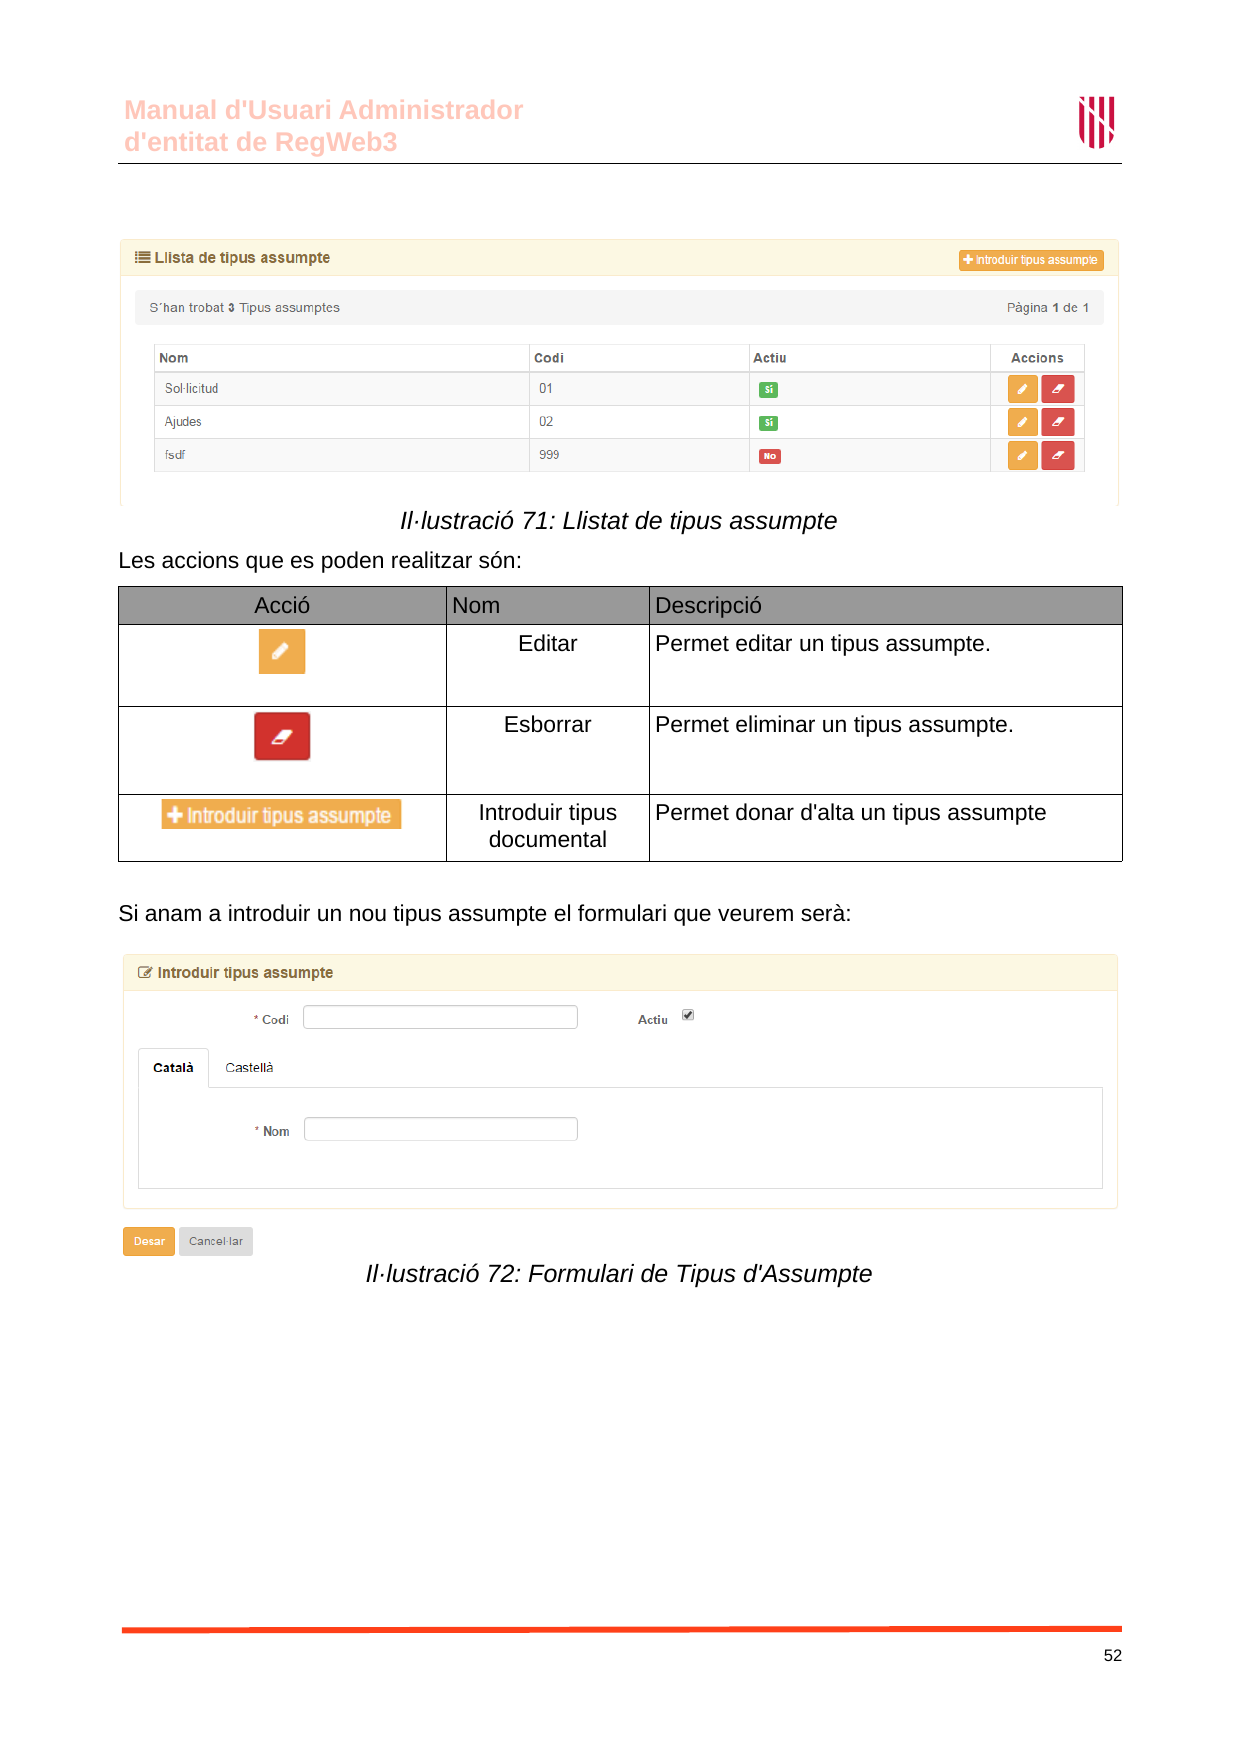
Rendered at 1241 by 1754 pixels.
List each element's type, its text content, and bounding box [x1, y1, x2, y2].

table_header Nom [447, 587, 649, 624]
text Les accions que es poden realitzar són: [118, 547, 1122, 573]
table_cell Permet eliminar un tipus assumpte. [650, 707, 1122, 793]
picture [1076, 94, 1117, 150]
table_cell [119, 795, 446, 861]
table_header Acció [119, 587, 446, 624]
picture [253, 711, 312, 762]
table_cell [119, 625, 446, 673]
text Si anam a introduir un nou tipus assumpte el formulari que veurem serà: [118, 900, 1122, 926]
table_cell Permet editar un tipus assumpte. [650, 625, 1122, 706]
table_header Descripció [650, 587, 1122, 624]
picture [258, 629, 306, 674]
table_cell Esborrar [447, 707, 649, 793]
table_cell [119, 674, 446, 706]
table_cell Permet donar d'alta un tipus assumpte [650, 795, 1122, 861]
table_cell [119, 707, 446, 793]
table_cell Editar [447, 625, 649, 706]
text Il·lustració 71: Llistat de tipus assumpte [118, 506, 1122, 534]
table_cell Introduir tipus documental [447, 795, 649, 861]
text Il·lustració 72: Formulari de Tipus d'Assumpte [118, 951, 1123, 1288]
